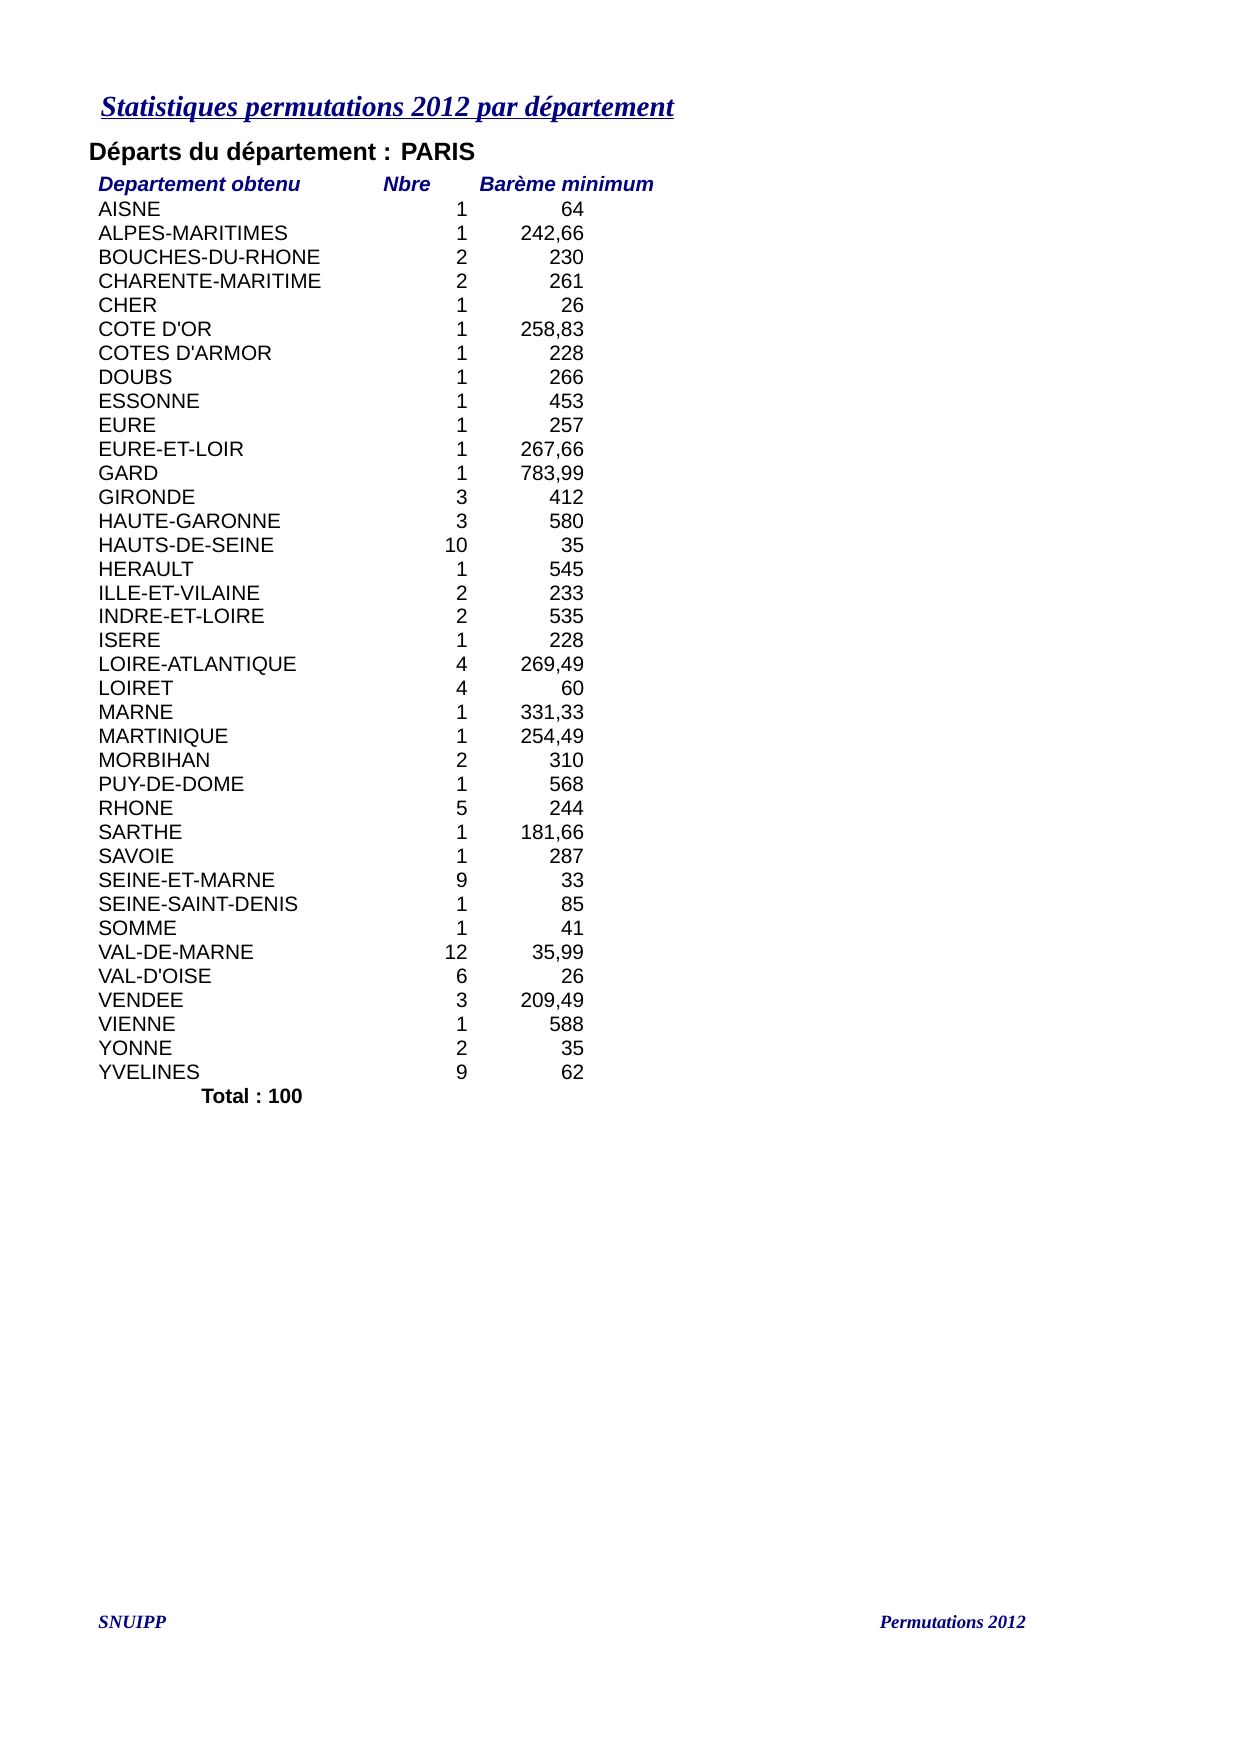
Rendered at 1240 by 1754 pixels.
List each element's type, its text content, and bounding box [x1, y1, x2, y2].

text Départs du département : PARIS [89, 137, 1151, 166]
text CHARENTE-MARITIME 2 261 [89, 269, 1151, 293]
text GIRONDE 3 412 [89, 484, 1151, 508]
text LOIRE-ATLANTIQUE 4 269,49 [89, 652, 1151, 676]
text BOUCHES-DU-RHONE 2 230 [89, 245, 1151, 269]
text PUY-DE-DOME 1 568 [89, 772, 1151, 796]
text SEINE-SAINT-DENIS 1 85 [89, 892, 1151, 916]
text VAL-D'OISE 6 26 [89, 964, 1151, 988]
text ISERE 1 228 [89, 628, 1151, 652]
text LOIRET 4 60 [89, 676, 1151, 700]
text MARNE 1 331,33 [89, 700, 1151, 724]
text HERAULT 1 545 [89, 556, 1151, 580]
text GARD 1 783,99 [89, 461, 1151, 484]
text ILLE-ET-VILAINE 2 233 [89, 580, 1151, 604]
text Statistiques permutations 2012 par département [89, 89, 1151, 122]
text MORBIHAN 2 310 [89, 748, 1151, 772]
text Departement obtenu Nbre Barème minimum [89, 172, 1151, 196]
text SAVOIE 1 287 [89, 844, 1151, 868]
text SOMME 1 41 [89, 916, 1151, 940]
text VAL-DE-MARNE 12 35,99 [89, 940, 1151, 964]
text INDRE-ET-LOIRE 2 535 [89, 604, 1151, 628]
text RHONE 5 244 [89, 796, 1151, 820]
text ALPES-MARITIMES 1 242,66 [89, 221, 1151, 245]
text EURE-ET-LOIR 1 267,66 [89, 437, 1151, 461]
text YONNE 2 35 [89, 1036, 1151, 1059]
text CHER 1 26 [89, 293, 1151, 317]
text HAUTS-DE-SEINE 10 35 [89, 532, 1151, 556]
text YVELINES 9 62 [89, 1059, 1151, 1083]
text VENDEE 3 209,49 [89, 988, 1151, 1012]
text DOUBS 1 266 [89, 365, 1151, 389]
text Total : 100 [89, 1083, 1151, 1107]
text AISNE 1 64 [89, 197, 1151, 221]
text COTES D'ARMOR 1 228 [89, 341, 1151, 365]
text HAUTE-GARONNE 3 580 [89, 508, 1151, 532]
text SNUIPP Permutations 2012 [89, 1611, 1151, 1633]
text COTE D'OR 1 258,83 [89, 317, 1151, 341]
text SARTHE 1 181,66 [89, 820, 1151, 844]
text ESSONNE 1 453 [89, 389, 1151, 413]
text VIENNE 1 588 [89, 1012, 1151, 1036]
text MARTINIQUE 1 254,49 [89, 724, 1151, 748]
text EURE 1 257 [89, 413, 1151, 437]
text SEINE-ET-MARNE 9 33 [89, 868, 1151, 892]
